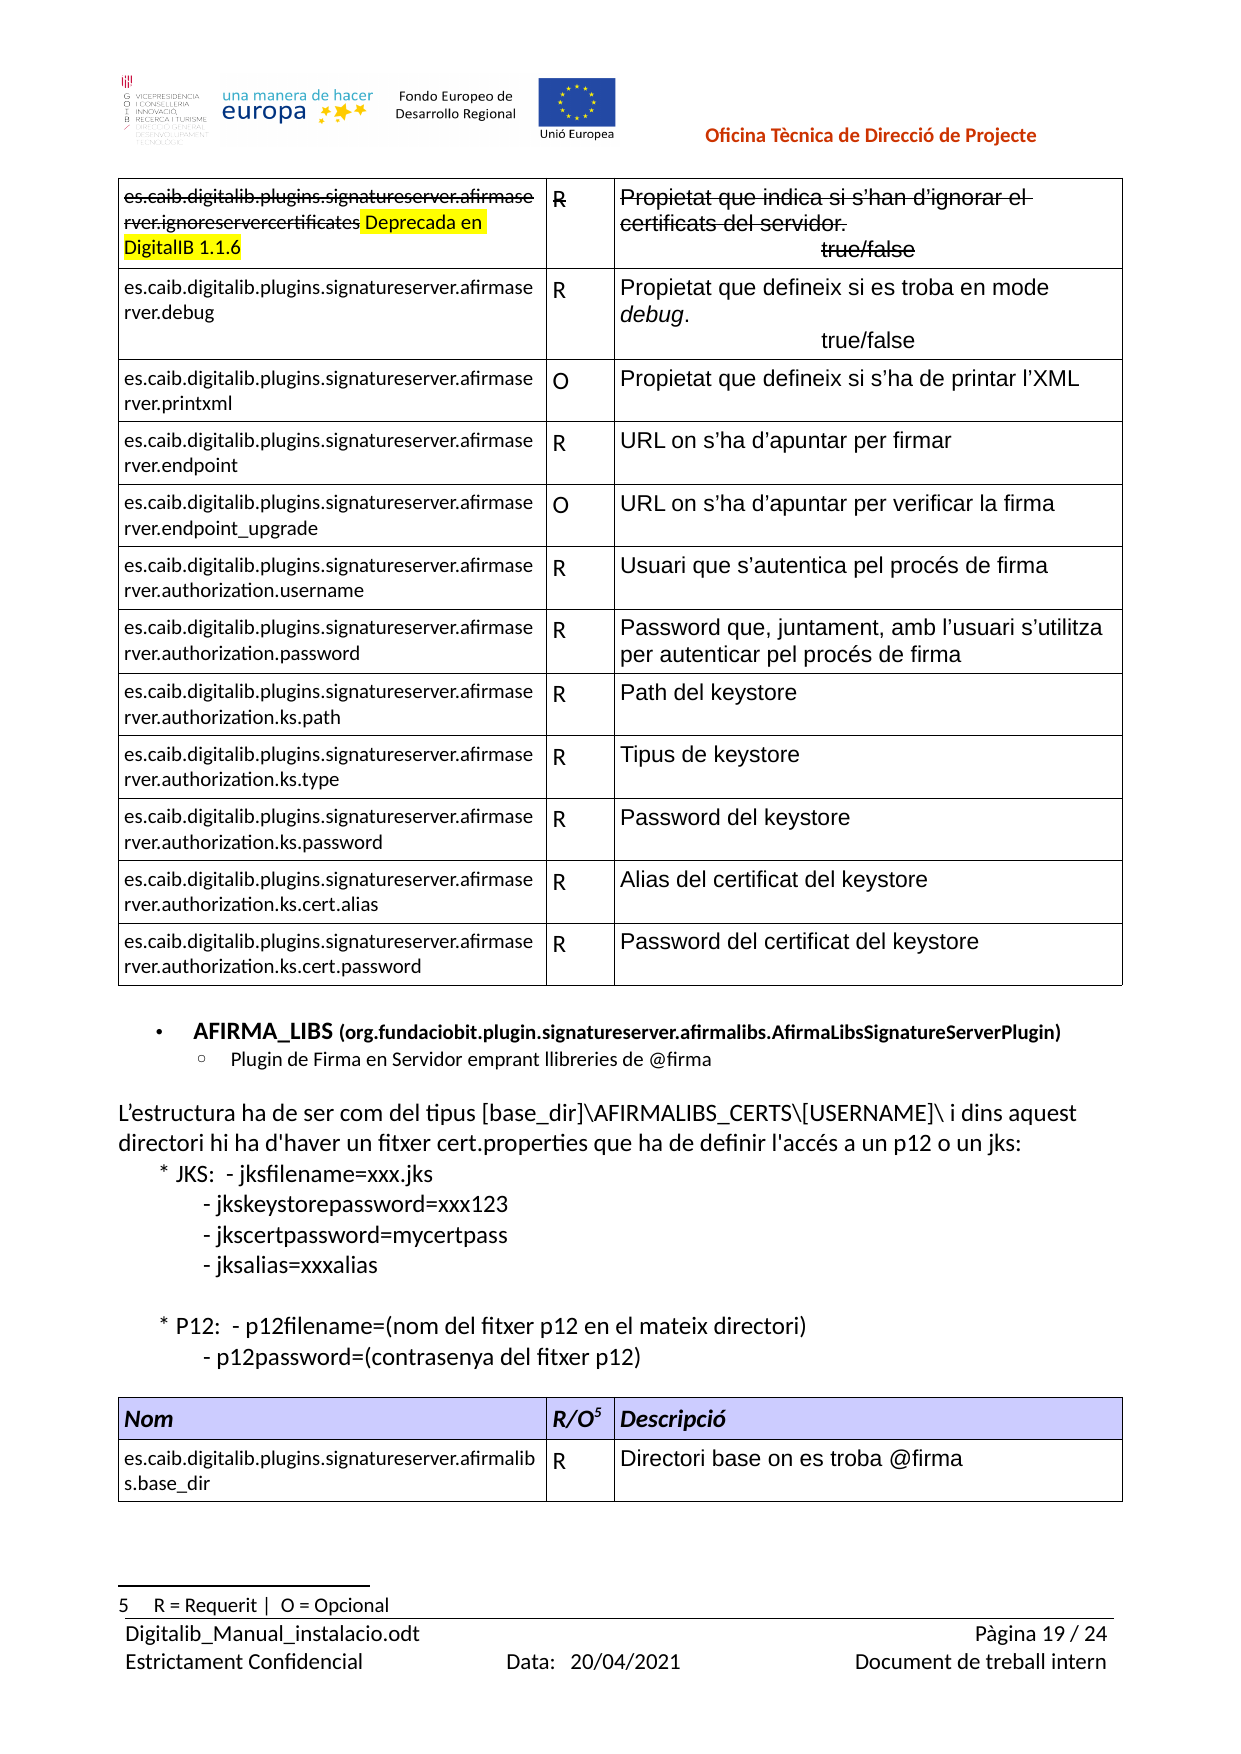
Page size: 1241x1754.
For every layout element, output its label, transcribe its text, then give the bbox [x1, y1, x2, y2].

table_cell es.caib.digitalib.plugins.signatureserver.afirmaserver.authorization.username [119, 547, 546, 608]
table_cell Tipus de keystore [615, 736, 1122, 798]
table_cell es.caib.digitalib.plugins.signatureserver.afirmaserver.authorization.password [119, 610, 546, 673]
picture [219, 73, 621, 147]
table_cell O [547, 485, 614, 546]
table_cell Propietat que defineix si s’ha de printar l’XML [615, 360, 1122, 421]
table_cell R [547, 861, 614, 922]
table_cell R [547, 269, 614, 359]
table_cell es.caib.digitalib.plugins.signatureserver.afirmaserver.authorization.ks.cert.password [119, 924, 546, 985]
table_cell es.caib.digitalib.plugins.signatureserver.afirmaserver.authorization.ks.path [119, 674, 546, 735]
table_cell R [547, 610, 614, 673]
table_cell R [547, 1440, 614, 1501]
table_cell R [547, 547, 614, 608]
table_cell es.caib.digitalib.plugins.signatureserver.afirmaserver.authorization.ks.password [119, 799, 546, 860]
table_cell Password que, juntament, amb l’usuari s’utilitza per autenticar pel procés de firma [615, 610, 1122, 673]
table_cell es.caib.digitalib.plugins.signatureserver.afirmaserver.endpoint [119, 422, 546, 484]
table_cell es.caib.digitalib.plugins.signatureserver.afirmaserver.authorization.ks.cert.alias [119, 861, 546, 922]
table_cell es.caib.digitalib.plugins.signatureserver.afirmaserver.ignoreservercertificates Deprecada en DigitalIB 1.1.6 [119, 179, 546, 268]
table_cell R [547, 799, 614, 860]
table_header R/O [547, 1398, 614, 1439]
text * P12: - p12filename=(nom del fitxer p12 en el mateix directori) [118, 1310, 1122, 1341]
table_cell Password del certificat del keystore [615, 924, 1122, 985]
table_cell Password del keystore [615, 799, 1122, 860]
table_cell Directori base on es troba @firma [615, 1440, 1122, 1501]
table_header Nom [119, 1398, 546, 1439]
table_cell Propietat que indica si s’han d’ignorar el certificats del servidor. true/false [615, 179, 1122, 268]
table_cell R [547, 674, 614, 735]
table_cell es.caib.digitalib.plugins.signatureserver.afirmaserver.debug [119, 269, 546, 359]
text - jksalias=xxxalias [118, 1249, 1122, 1280]
table_cell Usuari que s’autentica pel procés de firma [615, 547, 1122, 608]
list AFIRMA_LIBS (org.fundaciobit.plugin.signatureserver.afirmalibs.AfirmaLibsSignatureServerPlugin) [156, 1015, 1122, 1046]
table_cell Path del keystore [615, 674, 1122, 735]
table_cell es.caib.digitalib.plugins.signatureserver.afirmaserver.endpoint_upgrade [119, 485, 546, 546]
text - jkskeystorepassword=xxx123 [118, 1188, 1122, 1219]
table_cell O [547, 360, 614, 421]
table_cell URL on s’ha d’apuntar per verificar la firma [615, 485, 1122, 546]
table_cell es.caib.digitalib.plugins.signatureserver.afirmaserver.printxml [119, 360, 546, 421]
table_cell es.caib.digitalib.plugins.signatureserver.afirmaserver.authorization.ks.type [119, 736, 546, 798]
text - jkscertpassword=mycertpass [118, 1219, 1122, 1249]
table_cell URL on s’ha d’apuntar per firmar [615, 422, 1122, 484]
table_cell Propietat que defineix si es troba en mode debug. true/false [615, 269, 1122, 359]
text - p12password=(contrasenya del fitxer p12) [118, 1341, 1122, 1371]
list Plugin de Firma en Servidor emprant llibreries de @firma [193, 1046, 1122, 1071]
table_cell R [547, 422, 614, 484]
table_header Descripció [615, 1398, 1122, 1439]
table_cell R [547, 924, 614, 985]
picture [118, 73, 213, 147]
table_cell es.caib.digitalib.plugins.signatureserver.afirmalibs.base_dir [119, 1440, 546, 1501]
table_cell Alias del certificat del keystore [615, 861, 1122, 922]
table_cell R [547, 736, 614, 798]
text * JKS: - jksfilename=xxx.jks [118, 1158, 1122, 1188]
table_cell R [547, 179, 614, 268]
text L’estructura ha de ser com del tipus [base_dir]\AFIRMALIBS_CERTS\[USERNAME]\ i dins aquest directori hi ha d'haver un fitxer cert.properties que ha de definir l'accés a un p12 o un jks: [118, 1097, 1122, 1158]
